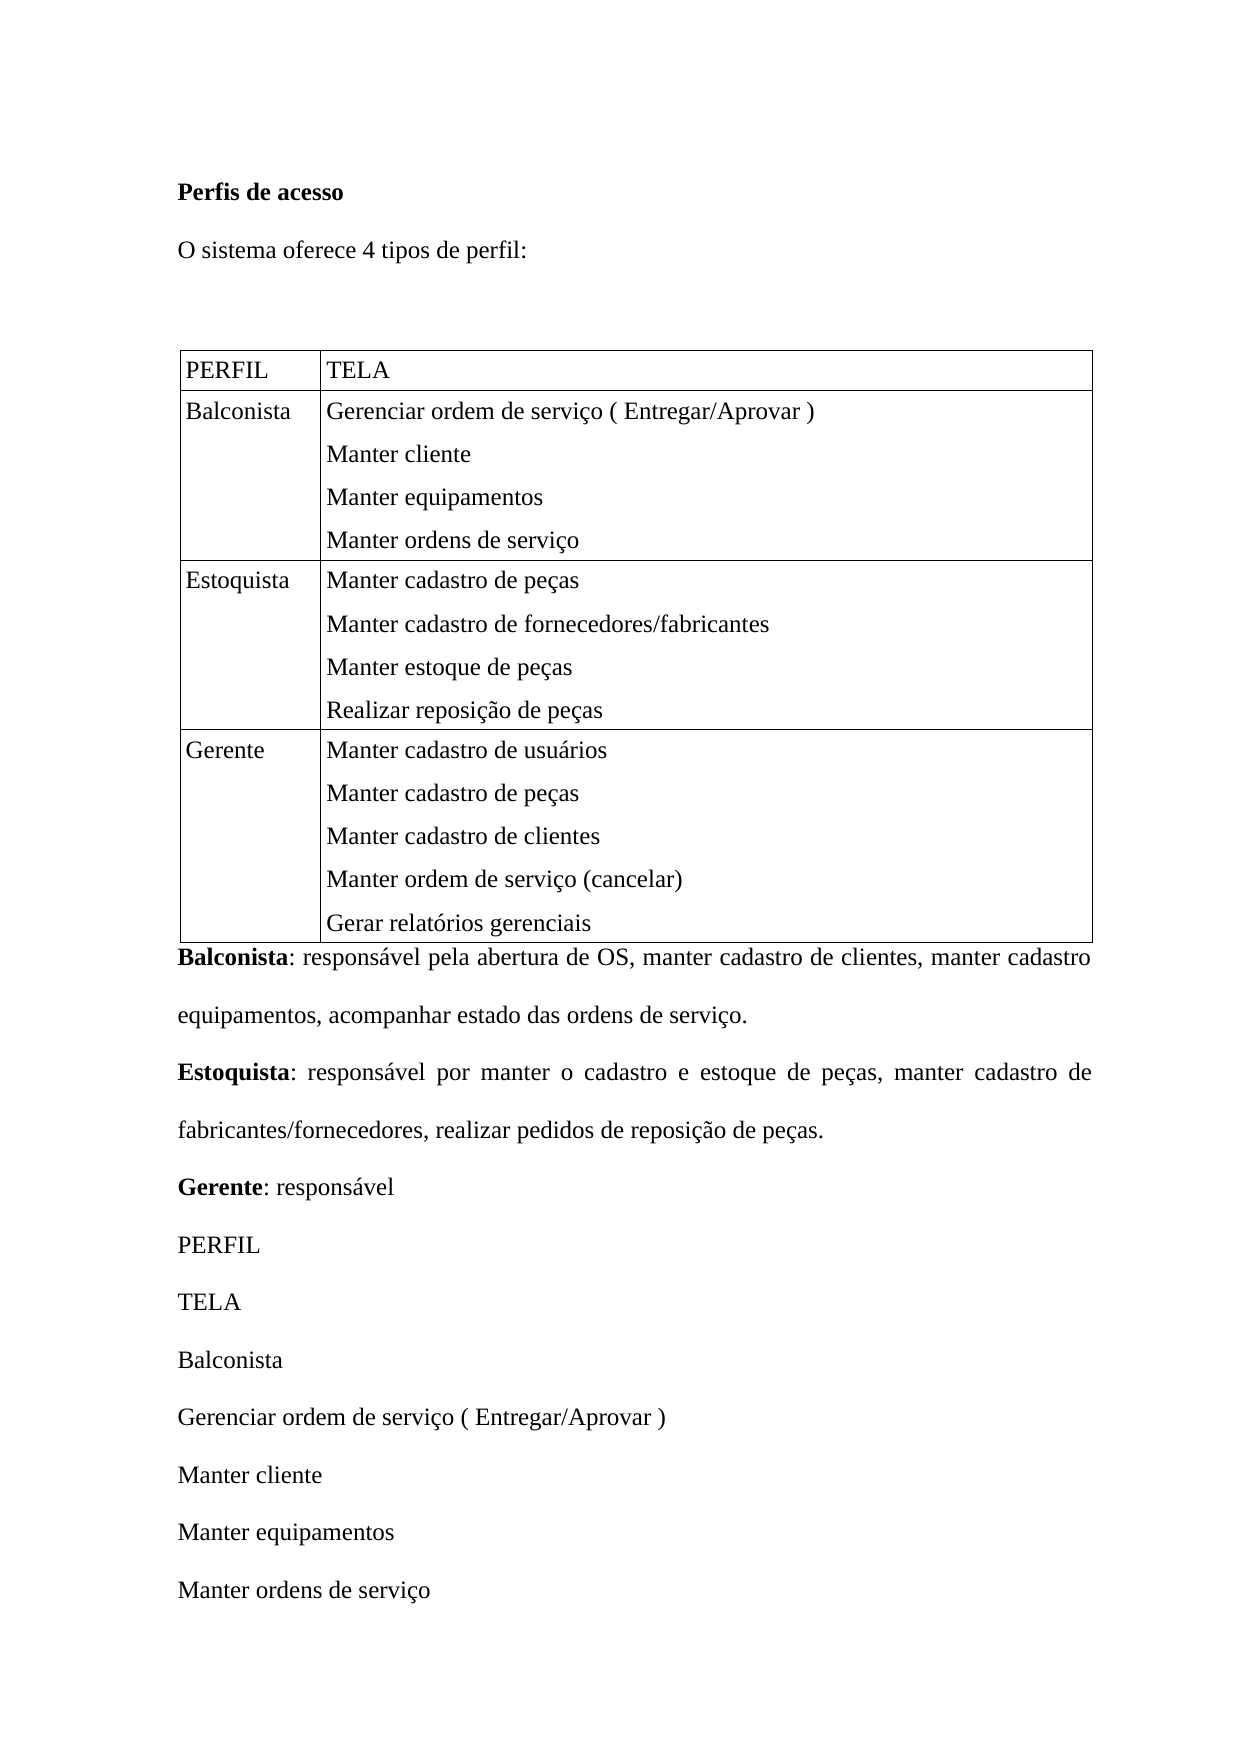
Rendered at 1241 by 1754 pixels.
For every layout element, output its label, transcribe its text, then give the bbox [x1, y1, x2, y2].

text PERFIL [177, 1230, 1092, 1258]
table_cell Gerente [181, 730, 320, 942]
table_header PERFIL [181, 351, 320, 390]
table_cell Gerenciar ordem de serviço ( Entregar/Aprovar ) Manter cliente Manter equipamentos Manter ordens de serviço [321, 391, 1092, 560]
text Manter ordens de serviço [177, 1575, 1092, 1603]
text Manter cliente [177, 1460, 1092, 1488]
table_cell Manter cadastro de usuários Manter cadastro de peças Manter cadastro de clientes Manter ordem de serviço (cancelar) Gerar relatórios gerenciais [321, 730, 1092, 942]
text Estoquista: responsável por manter o cadastro e estoque de peças, manter cadastro de fabricantes/fornecedores, realizar pedidos de reposição de peças. [177, 1057, 1092, 1143]
text O sistema oferece 4 tipos de perfil: [177, 235, 1092, 263]
table_cell Estoquista [181, 561, 320, 729]
text Balconista [177, 1345, 1092, 1373]
text Balconista: responsável pela abertura de OS, manter cadastro de clientes, manter cadastro equipamentos, acompanhar estado das ordens de serviço. [177, 942, 1092, 1028]
table_cell Manter cadastro de peças Manter cadastro de fornecedores/fabricantes Manter estoque de peças Realizar reposição de peças [321, 561, 1092, 729]
table_header TELA [321, 351, 1092, 390]
text Gerente: responsável [177, 1172, 1092, 1201]
text Gerenciar ordem de serviço ( Entregar/Aprovar ) [177, 1402, 1092, 1431]
text Perfis de acesso [177, 177, 1092, 206]
text Manter equipamentos [177, 1517, 1092, 1546]
table_cell Balconista [181, 391, 320, 560]
text TELA [177, 1287, 1092, 1316]
